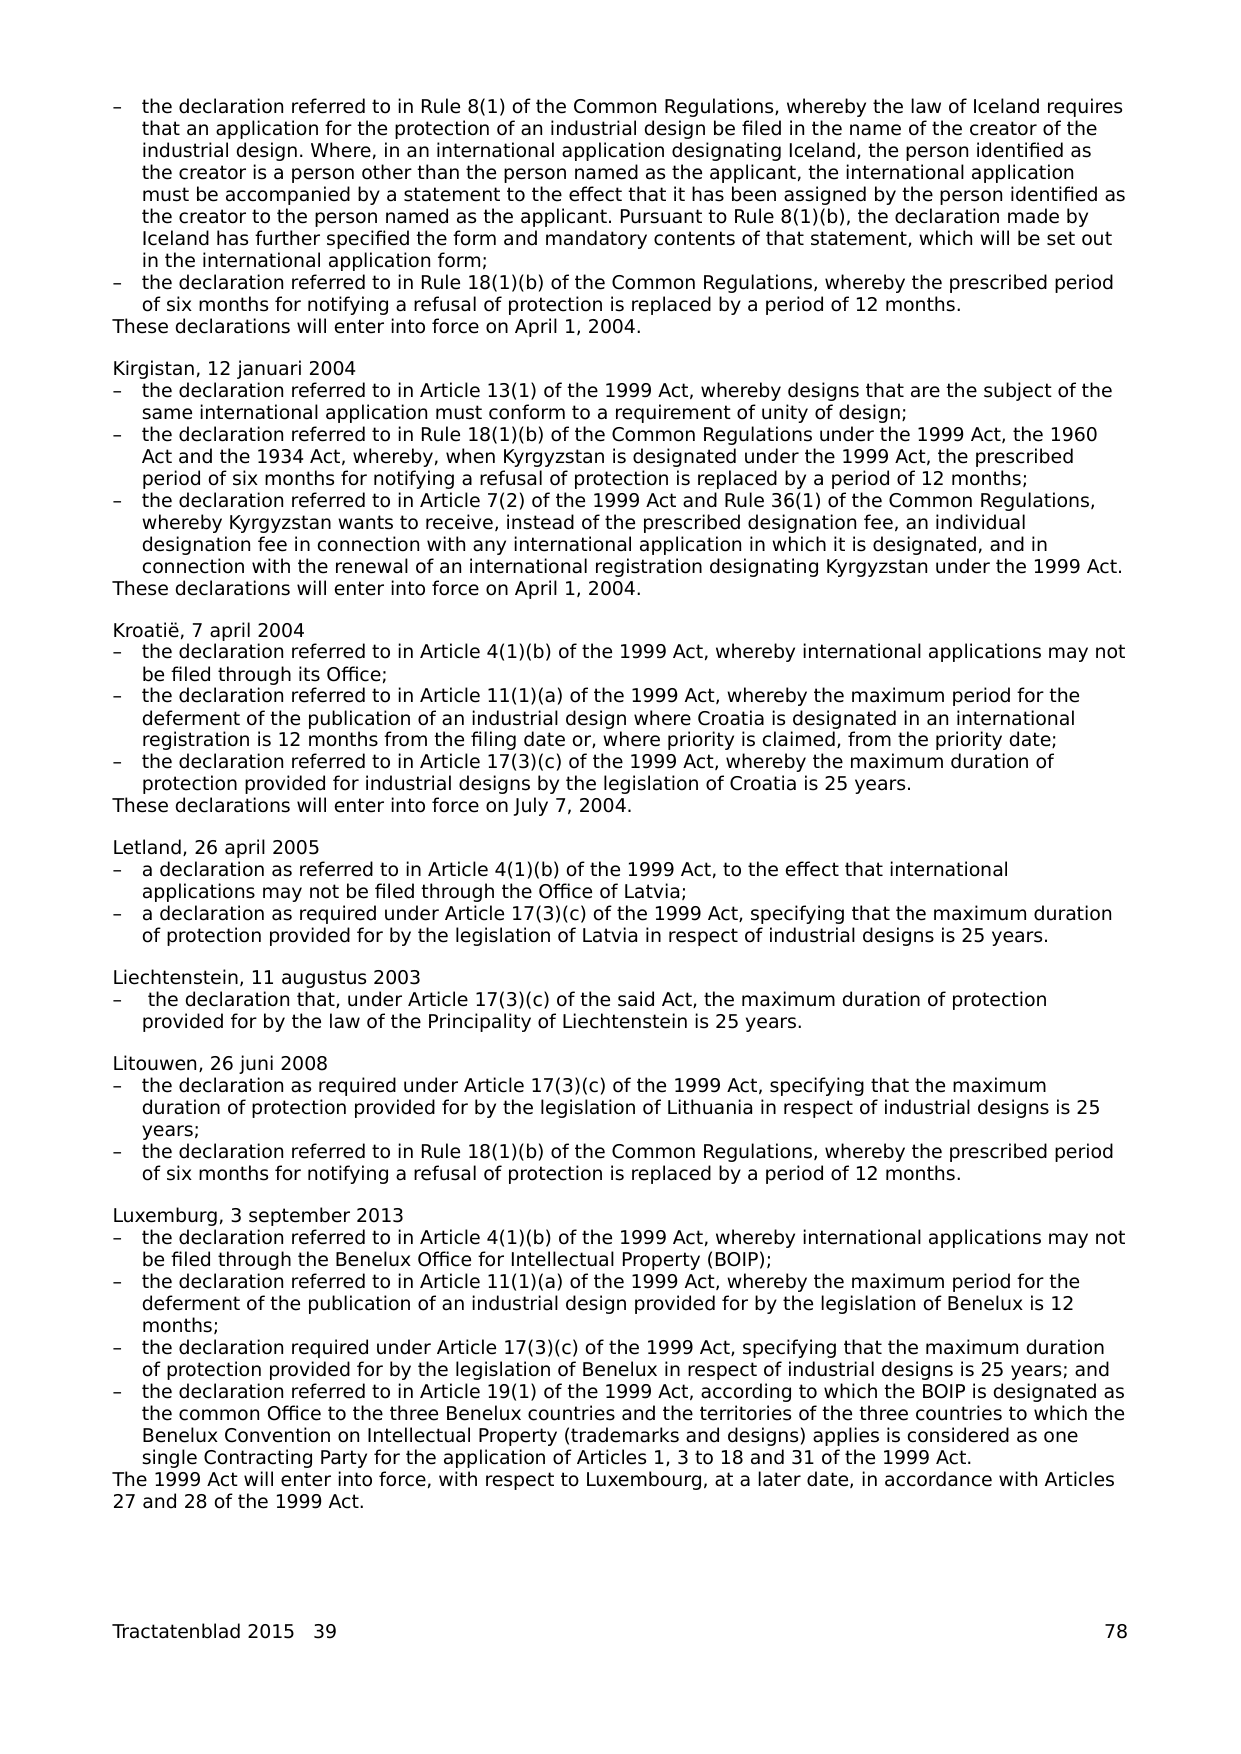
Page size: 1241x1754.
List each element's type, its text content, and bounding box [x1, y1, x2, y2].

text – the declaration referred to in Article 7(2) of the 1999 Act and Rule 36(1) of the Common Regulations, whereby Kyrgyzstan wants to receive, instead of the prescribed designation fee, an individual designation fee in connection with any international application in which it is designated, and in connection with the renewal of an international registration designating Kyrgyzstan under the 1999 Act. [112, 489, 1128, 577]
text – the declaration referred to in Article 4(1)(b) of the 1999 Act, whereby international applications may not be filed through the Benelux Office for Intellectual Property (BOIP); [112, 1227, 1128, 1271]
text – the declaration referred to in Article 17(3)(c) of the 1999 Act, whereby the maximum duration of protection provided for industrial designs by the legislation of Croatia is 25 years. [112, 751, 1128, 795]
text – the declaration as required under Article 17(3)(c) of the 1999 Act, specifying that the maximum duration of protection provided for by the legislation of Lithuania in respect of industrial designs is 25 years; [112, 1075, 1128, 1141]
text Liechtenstein, 11 augustus 2003 [112, 967, 1128, 989]
text – a declaration as required under Article 17(3)(c) of the 1999 Act, specifying that the maximum duration of protection provided for by the legislation of Latvia in respect of industrial designs is 25 years. [112, 903, 1128, 947]
text – the declaration referred to in Article 13(1) of the 1999 Act, whereby designs that are the subject of the same international application must conform to a requirement of unity of design; [112, 380, 1128, 424]
text – the declaration referred to in Rule 18(1)(b) of the Common Regulations, whereby the prescribed period of six months for notifying a refusal of protection is replaced by a period of 12 months. [112, 272, 1128, 316]
text – the declaration referred to in Rule 8(1) of the Common Regulations, whereby the law of Iceland requires that an application for the protection of an industrial design be filed in the name of the creator of the industrial design. Where, in an international application designating Iceland, the person identified as the creator is a person other than the person named as the applicant, the international application must be accompanied by a statement to the effect that it has been assigned by the person identified as the creator to the person named as the applicant. Pursuant to Rule 8(1)(b), the declaration made by Iceland has further specified the form and mandatory contents of that statement, which will be set out in the international application form; [112, 96, 1128, 272]
text – the declaration that, under Article 17(3)(c) of the said Act, the maximum duration of protection provided for by the law of the Principality of Liechtenstein is 25 years. [112, 989, 1128, 1033]
text The 1999 Act will enter into force, with respect to Luxembourg, at a later date, in accordance with Articles 27 and 28 of the 1999 Act. [112, 1469, 1128, 1513]
text Luxemburg, 3 september 2013 [112, 1205, 1128, 1227]
text – the declaration referred to in Article 19(1) of the 1999 Act, according to which the BOIP is designated as the common Office to the three Benelux countries and the territories of the three countries to which the Benelux Convention on Intellectual Property (trademarks and designs) applies is considered as one single Contracting Party for the application of Articles 1, 3 to 18 and 31 of the 1999 Act. [112, 1381, 1128, 1469]
text Letland, 26 april 2005 [112, 837, 1128, 859]
text These declarations will enter into force on July 7, 2004. [112, 795, 1128, 817]
text – the declaration referred to in Article 11(1)(a) of the 1999 Act, whereby the maximum period for the deferment of the publication of an industrial design provided for by the legislation of Benelux is 12 months; [112, 1271, 1128, 1337]
text These declarations will enter into force on April 1, 2004. [112, 316, 1128, 338]
text Litouwen, 26 juni 2008 [112, 1053, 1128, 1075]
text – the declaration required under Article 17(3)(c) of the 1999 Act, specifying that the maximum duration of protection provided for by the legislation of Benelux in respect of industrial designs is 25 years; and [112, 1337, 1128, 1381]
text Kirgistan, 12 januari 2004 [112, 358, 1128, 380]
text – the declaration referred to in Article 11(1)(a) of the 1999 Act, whereby the maximum period for the deferment of the publication of an industrial design where Croatia is designated in an international registration is 12 months from the filing date or, where priority is claimed, from the priority date; [112, 685, 1128, 751]
text These declarations will enter into force on April 1, 2004. [112, 577, 1128, 599]
text – the declaration referred to in Article 4(1)(b) of the 1999 Act, whereby international applications may not be filed through its Office; [112, 641, 1128, 685]
text – the declaration referred to in Rule 18(1)(b) of the Common Regulations, whereby the prescribed period of six months for notifying a refusal of protection is replaced by a period of 12 months. [112, 1141, 1128, 1185]
text Kroatië, 7 april 2004 [112, 619, 1128, 641]
text – a declaration as referred to in Article 4(1)(b) of the 1999 Act, to the effect that international applications may not be filed through the Office of Latvia; [112, 859, 1128, 903]
text – the declaration referred to in Rule 18(1)(b) of the Common Regulations under the 1999 Act, the 1960 Act and the 1934 Act, whereby, when Kyrgyzstan is designated under the 1999 Act, the prescribed period of six months for notifying a refusal of protection is replaced by a period of 12 months; [112, 424, 1128, 489]
